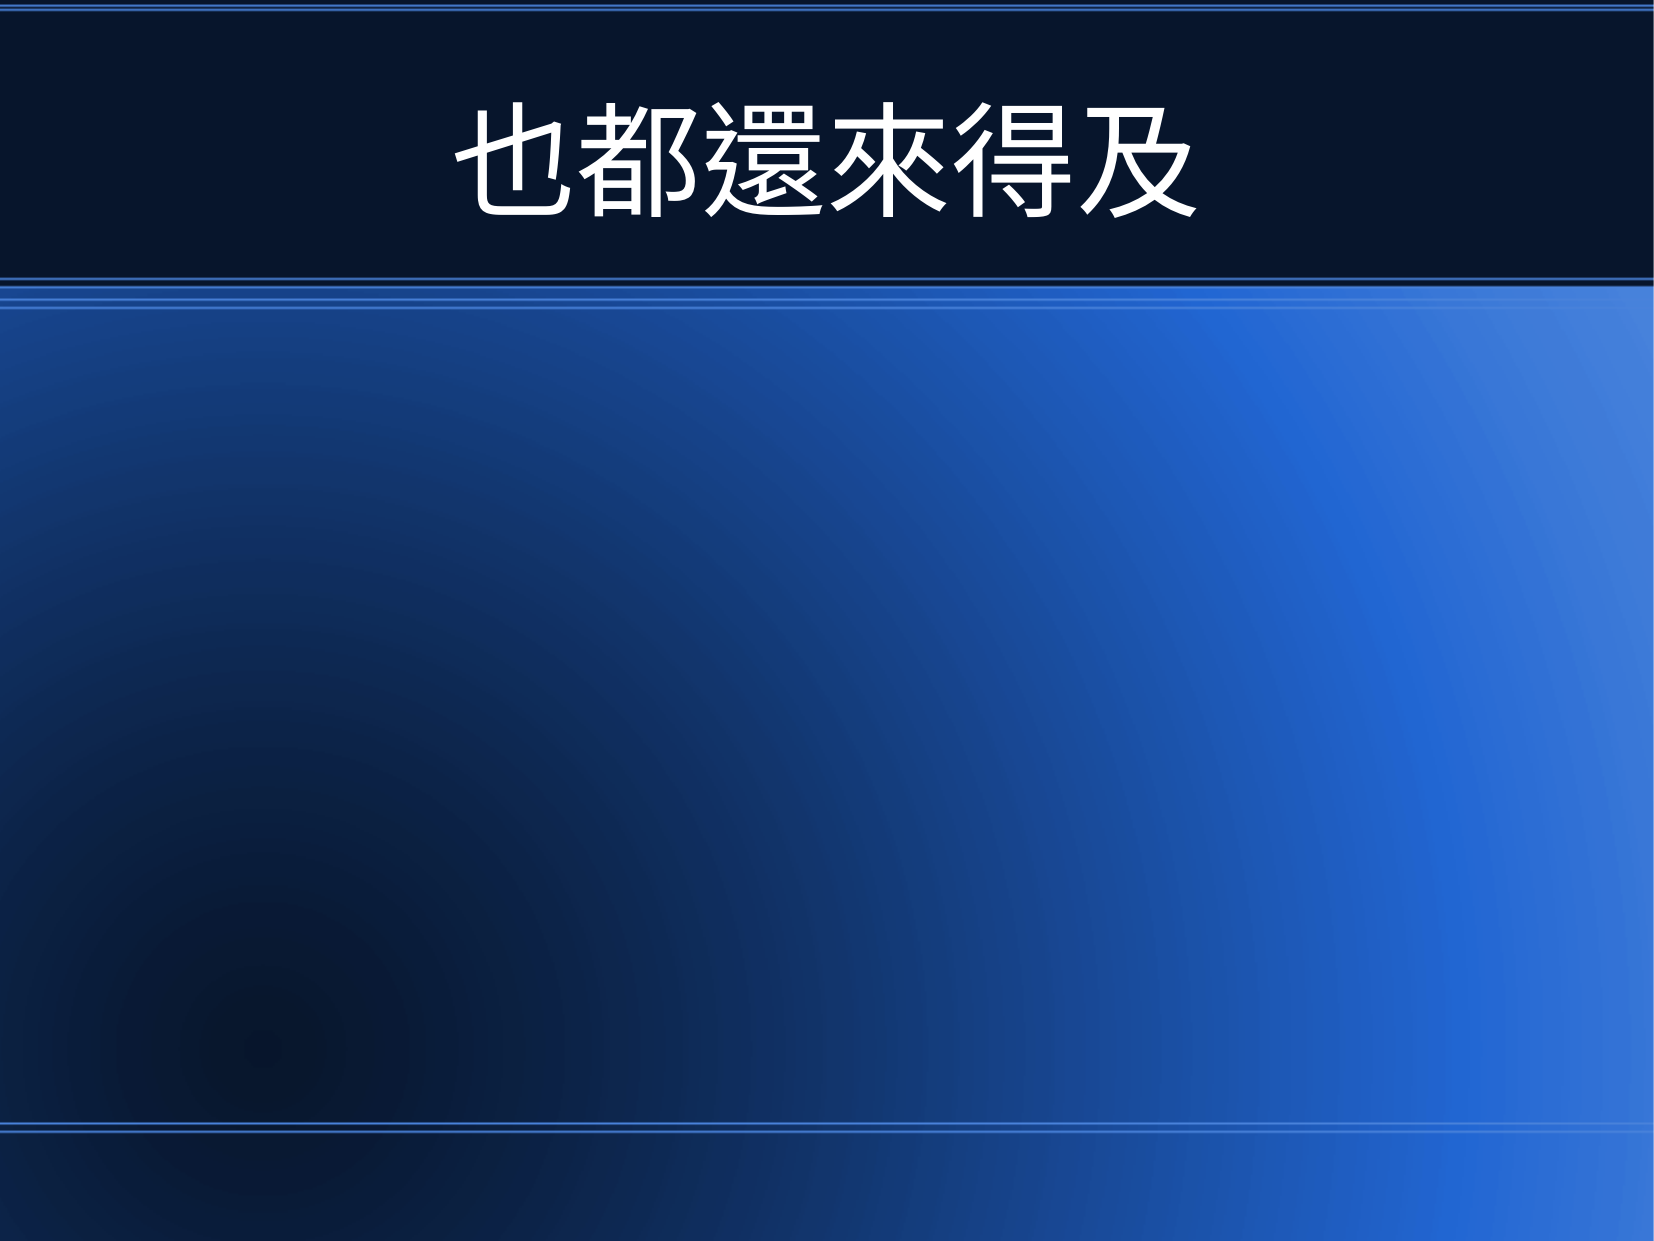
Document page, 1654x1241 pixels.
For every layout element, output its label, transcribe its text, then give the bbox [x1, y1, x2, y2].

picture [0, 0, 1654, 1241]
title 也都還來得及 [82, 49, 1571, 257]
